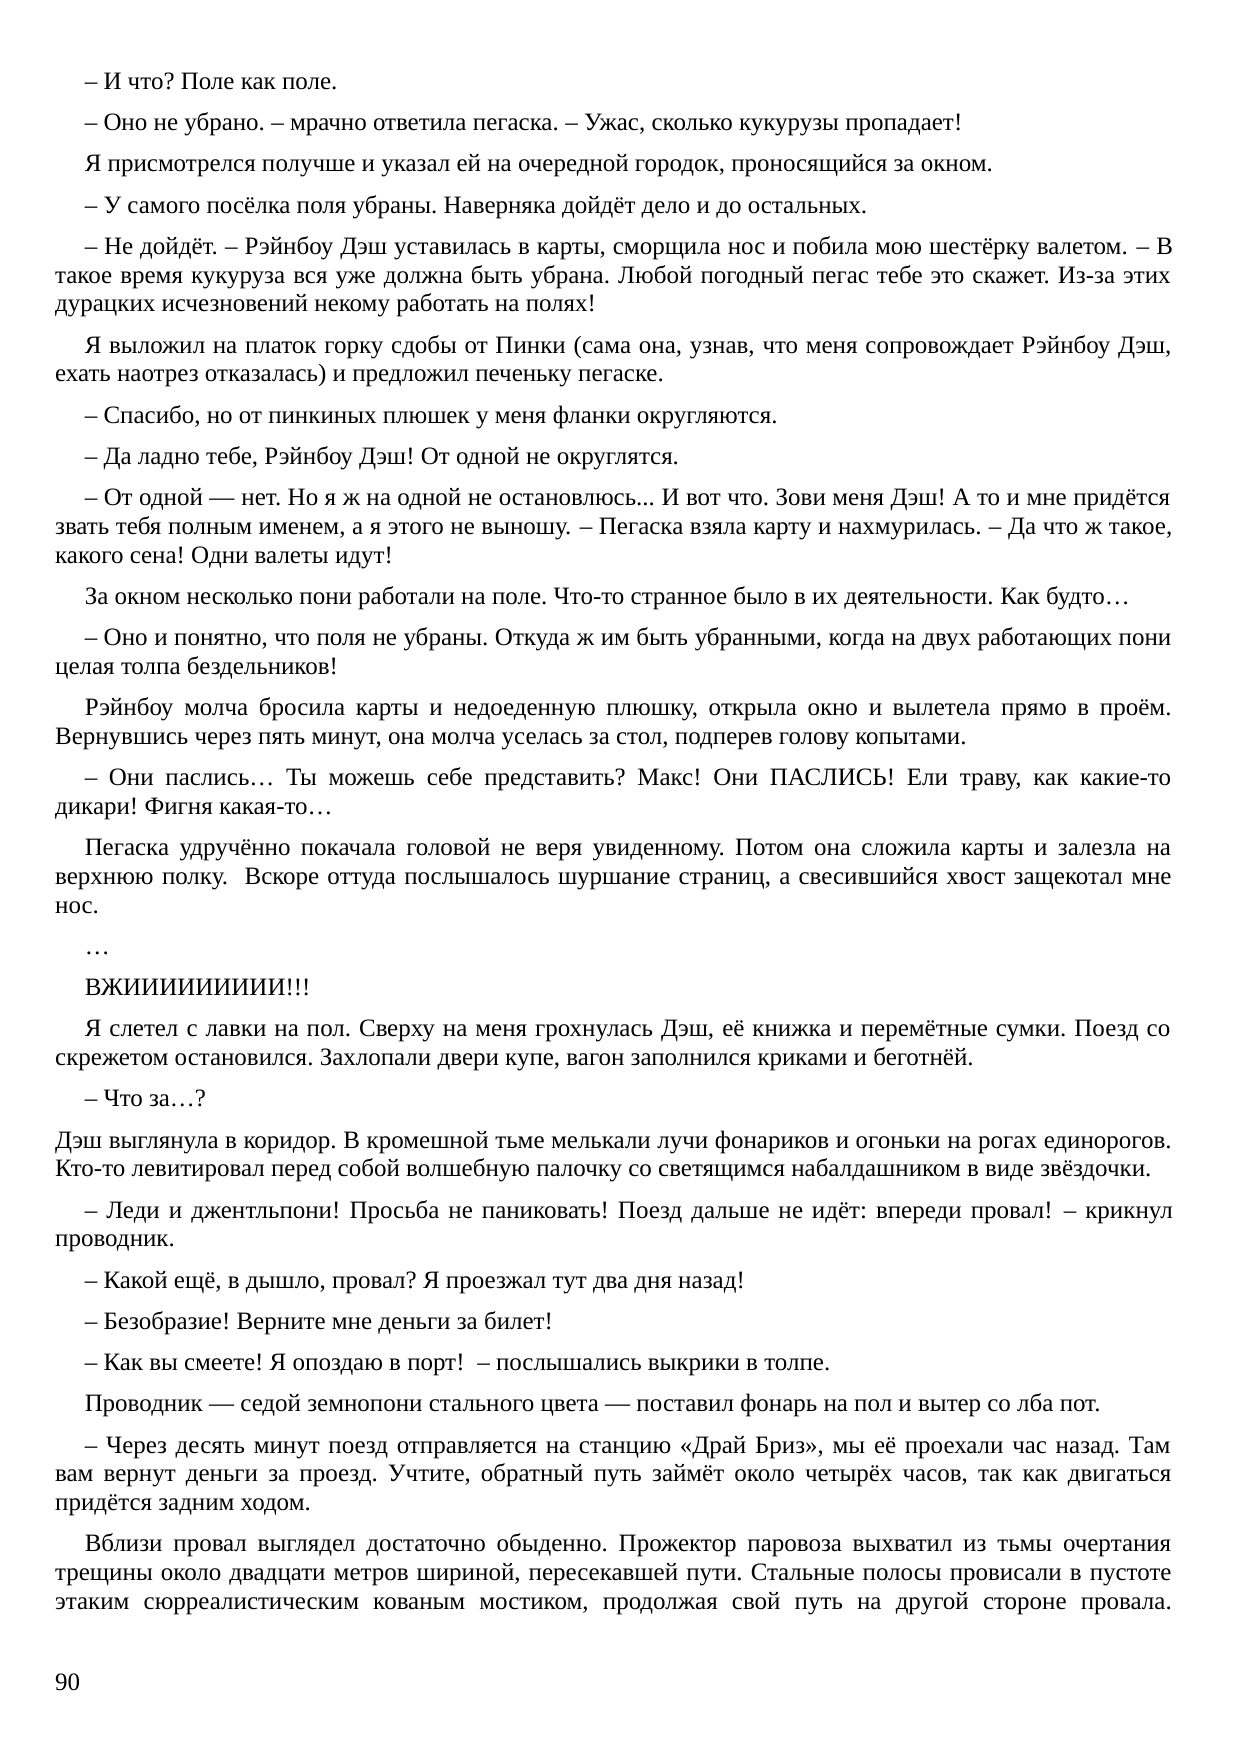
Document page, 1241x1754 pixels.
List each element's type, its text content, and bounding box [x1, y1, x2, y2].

text – Оно не убрано. – мрачно ответила пегаска. – Ужас, сколько кукурузы пропадает! [55, 107, 1173, 136]
text – Они паслись… Ты можешь себе представить? Макс! Они ПАСЛИСЬ! Ели траву, как какие-то дикари! Фигня какая-то… [55, 762, 1173, 820]
text Пегаска удручённо покачала головой не веря увиденному. Потом она сложила карты и залезла на верхнюю полку. Вскоре оттуда послышалось шуршание страниц, а свесившийся хвост защекотал мне нос. [55, 832, 1173, 918]
text – Какой ещё, в дышло, провал? Я проезжал тут два дня назад! [55, 1265, 1173, 1293]
text – Да ладно тебе, Рэйнбоу Дэш! От одной не округлятся. [55, 441, 1173, 470]
text – У самого посёлка поля убраны. Наверняка дойдёт дело и до остальных. [55, 190, 1173, 218]
text ВЖИИИИИИИИИ!!! [55, 972, 1173, 1001]
text Дэш выглянула в коридор. В кромешной тьме мелькали лучи фонариков и огоньки на рогах единорогов. Кто-то левитировал перед собой волшебную палочку со светящимся набалдашником в виде звёздочки. [55, 1125, 1173, 1182]
text – Безобразие! Верните мне деньги за билет! [55, 1306, 1173, 1335]
text Проводник — седой земнопони стального цвета — поставил фонарь на пол и вытер со лба пот. [55, 1388, 1173, 1417]
text … [55, 931, 1173, 960]
text – Спасибо, но от пинкиных плюшек у меня фланки округляются. [55, 400, 1173, 428]
text Я слетел с лавки на пол. Сверху на меня грохнулась Дэш, её книжка и перемётные сумки. Поезд со скрежетом остановился. Захлопали двери купе, вагон заполнился криками и беготнёй. [55, 1013, 1173, 1071]
text – Что за…? [55, 1083, 1173, 1112]
text – И что? Поле как поле. [55, 66, 1173, 95]
text Я выложил на платок горку сдобы от Пинки (сама она, узнав, что меня сопровождает Рэйнбоу Дэш, ехать наотрез отказалась) и предложил печеньку пегаске. [55, 330, 1173, 387]
text Рэйнбоу молча бросила карты и недоеденную плюшку, открыла окно и вылетела прямо в проём. Вернувшись через пять минут, она молча уселась за стол, подперев голову копытами. [55, 692, 1173, 750]
text Я присмотрелся получше и указал ей на очередной городок, проносящийся за окном. [55, 148, 1173, 177]
text – Через десять минут поезд отправляется на станцию «Драй Бриз», мы её проехали час назад. Там вам вернут деньги за проезд. Учтите, обратный путь займёт около четырёх часов, так как двигаться придётся задним ходом. [55, 1430, 1173, 1516]
text – Как вы смеете! Я опоздаю в порт! – послышались выкрики в толпе. [55, 1347, 1173, 1376]
text – Не дойдёт. – Рэйнбоу Дэш уставилась в карты, сморщила нос и побила мою шестёрку валетом. – В такое время кукуруза вся уже должна быть убрана. Любой погодный пегас тебе это скажет. Из-за этих дурацких исчезновений некому работать на полях! [55, 231, 1173, 317]
text – Оно и понятно, что поля не убраны. Откуда ж им быть убранными, когда на двух работающих пони целая толпа бездельников! [55, 622, 1173, 680]
text Вблизи провал выглядел достаточно обыденно. Прожектор паровоза выхватил из тьмы очертания трещины около двадцати метров шириной, пересекавшей пути. Стальные полосы провисали в пустоте этаким сюрреалистическим кованым мостиком, продолжая свой путь на другой стороне провала. [55, 1528, 1173, 1615]
text – От одной — нет. Но я ж на одной не остановлюсь... И вот что. Зови меня Дэш! А то и мне придётся звать тебя полным именем, а я этого не выношу. – Пегаска взяла карту и нахмурилась. – Да что ж такое, какого сена! Одни валеты идут! [55, 482, 1173, 568]
text – Леди и джентльпони! Просьба не паниковать! Поезд дальше не идёт: впереди провал! – крикнул проводник. [55, 1195, 1173, 1252]
text За окном несколько пони работали на поле. Что-то странное было в их деятельности. Как будто… [55, 581, 1173, 610]
